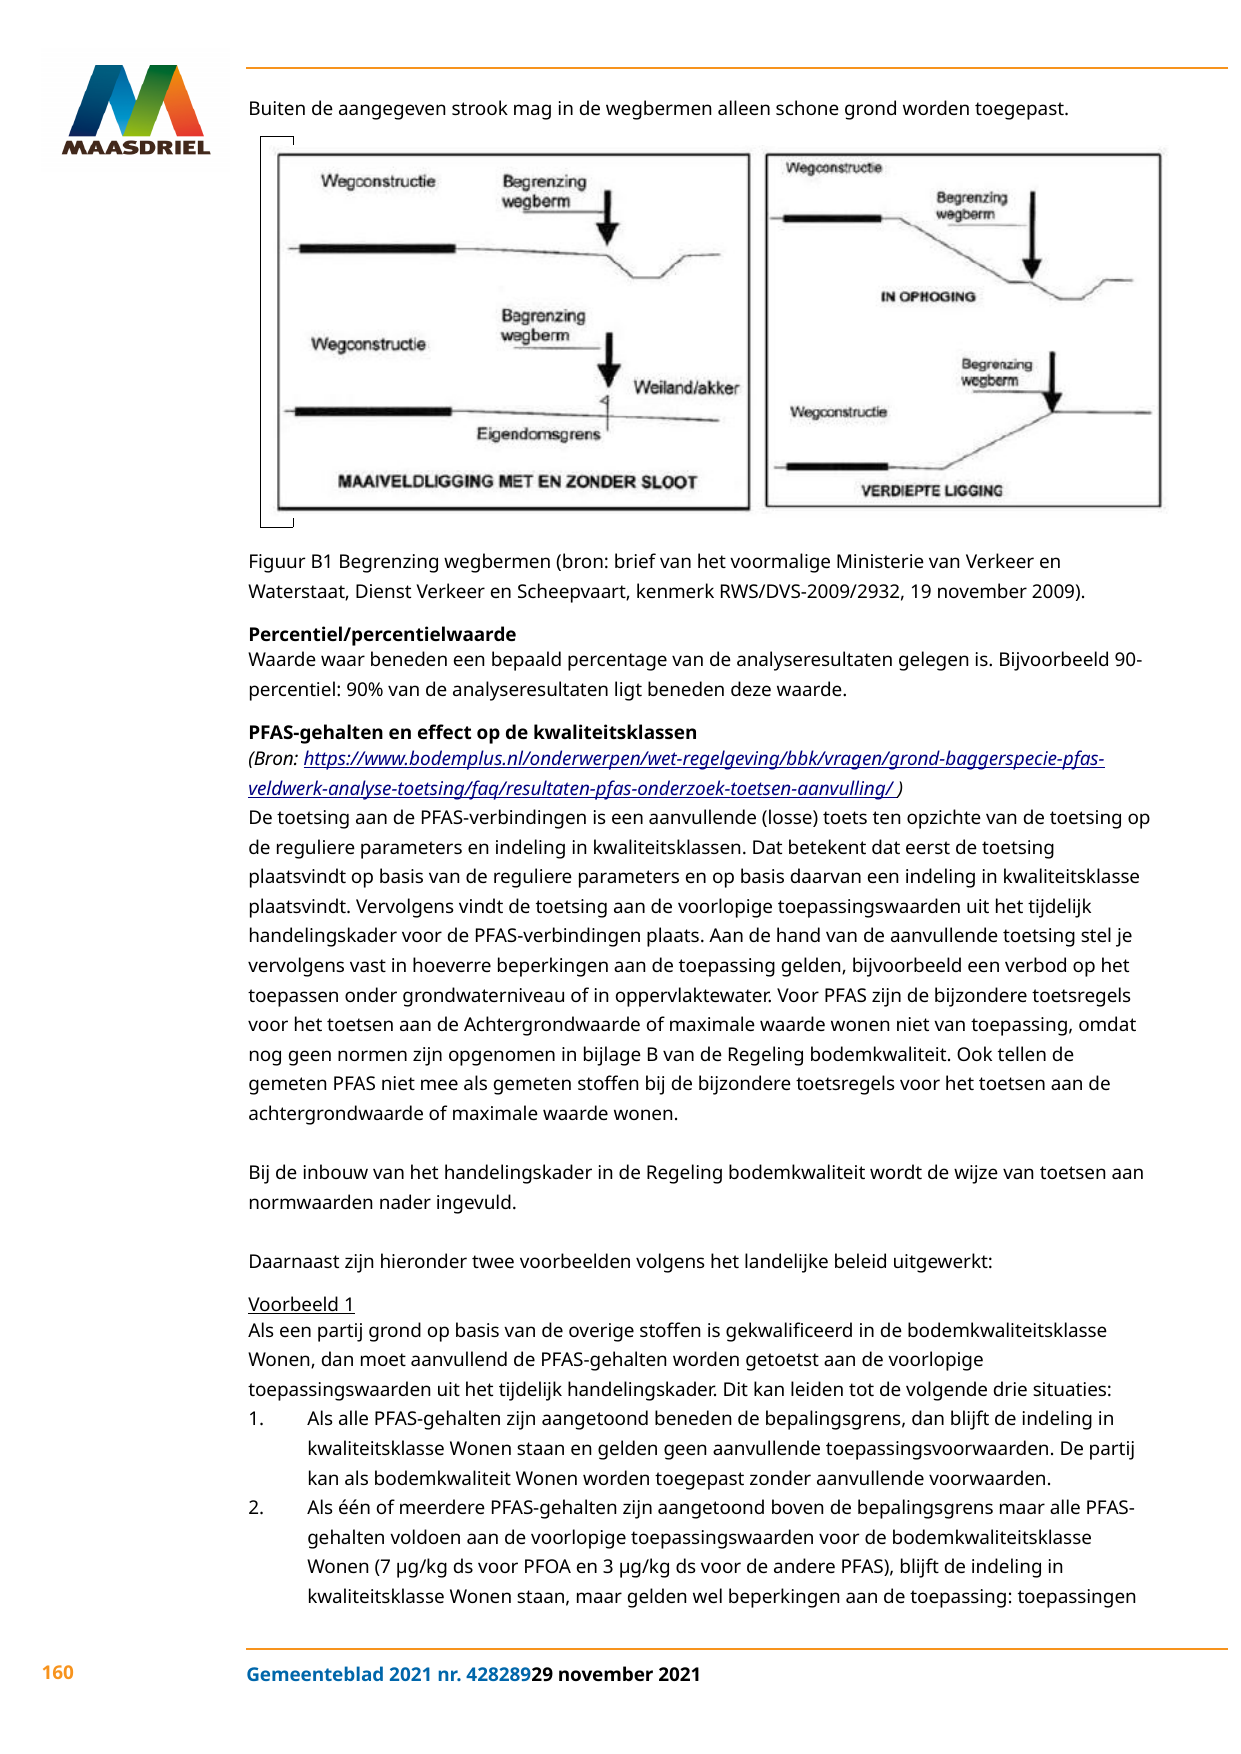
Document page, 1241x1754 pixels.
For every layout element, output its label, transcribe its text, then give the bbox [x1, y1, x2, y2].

list Als één of meerdere PFAS-gehalten zijn aangetoond boven de bepalingsgrens maar alle PFAS-gehalten voldoen aan de voorlopige toepassingswaarden voor de bodemkwaliteitsklasse Wonen (7 µg/kg ds voor PFOA en 3 µg/kg ds voor de andere PFAS), blijft de indeling in kwaliteitsklasse Wonen staan, maar gelden wel beperkingen aan de toepassing: toepassingen [248, 1494, 1152, 1609]
text Voorbeeld 1 [248, 1291, 1152, 1317]
picture [268, 145, 1173, 518]
text Buiten de aangegeven strook mag in de wegbermen alleen schone grond worden toegepast. [248, 95, 1152, 121]
text Percentiel/percentielwaarde [248, 621, 1152, 647]
text (Bron: https://www.bodemplus.nl/onderwerpen/wet-regelgeving/bbk/vragen/grond-baggerspecie-pfas-veldwerk-analyse-toetsing/faq/resultaten-pfas-onderzoek-toetsen-aanvulling/ ) [248, 745, 1152, 800]
text Waarde waar beneden een bepaald percentage van de analyseresultaten gelegen is. Bijvoorbeeld 90-percentiel: 90% van de analyseresultaten ligt beneden deze waarde. [248, 647, 1152, 702]
text De toetsing aan de PFAS-verbindingen is een aanvullende (losse) toets ten opzichte van de toetsing op de reguliere parameters en indeling in kwaliteitsklassen. Dat betekent dat eerst de toetsing plaatsvindt op basis van de reguliere parameters en op basis daarvan een indeling in kwaliteitsklasse plaatsvindt. Vervolgens vindt de toetsing aan de voorlopige toepassingswaarden uit het tijdelijk handelingskader voor de PFAS-verbindingen plaats. Aan de hand van de aanvullende toetsing stel je vervolgens vast in hoeverre beperkingen aan de toepassing gelden, bijvoorbeeld een verbod op het toepassen onder grondwaterniveau of in oppervlaktewater. Voor PFAS zijn de bijzondere toetsregels voor het toetsen aan de Achtergrondwaarde of maximale waarde wonen niet van toepassing, omdat nog geen normen zijn opgenomen in bijlage B van de Regeling bodemkwaliteit. Ook tellen de gemeten PFAS niet mee als gemeten stoffen bij de bijzondere toetsregels voor het toetsen aan de achtergrondwaarde of maximale waarde wonen. [248, 804, 1152, 1126]
picture [41, 47, 231, 172]
text Daarnaast zijn hieronder twee voorbeelden volgens het landelijke beleid uitgewerkt: [248, 1248, 1152, 1274]
text Als een partij grond op basis van de overige stoffen is gekwalificeerd in de bodemkwaliteitsklasse Wonen, dan moet aanvullend de PFAS-gehalten worden getoetst aan de voorlopige toepassingswaarden uit het tijdelijk handelingskader. Dit kan leiden tot de volgende drie situaties: [248, 1317, 1152, 1402]
text PFAS-gehalten en effect op de kwaliteitsklassen [248, 719, 1152, 745]
text Figuur B1 Begrenzing wegbermen (bron: brief van het voormalige Ministerie van Verkeer en Waterstaat, Dienst Verkeer en Scheepvaart, kenmerk RWS/DVS‐2009/2932, 19 november 2009). [248, 548, 1152, 603]
text Bij de inbouw van het handelingskader in de Regeling bodemkwaliteit wordt de wijze van toetsen aan normwaarden nader ingevuld. [248, 1159, 1152, 1214]
list Als alle PFAS-gehalten zijn aangetoond beneden de bepalingsgrens, dan blijft de indeling in kwaliteitsklasse Wonen staan en gelden geen aanvullende toepassingsvoorwaarden. De partij kan als bodemkwaliteit Wonen worden toegepast zonder aanvullende voorwaarden. [248, 1406, 1152, 1491]
